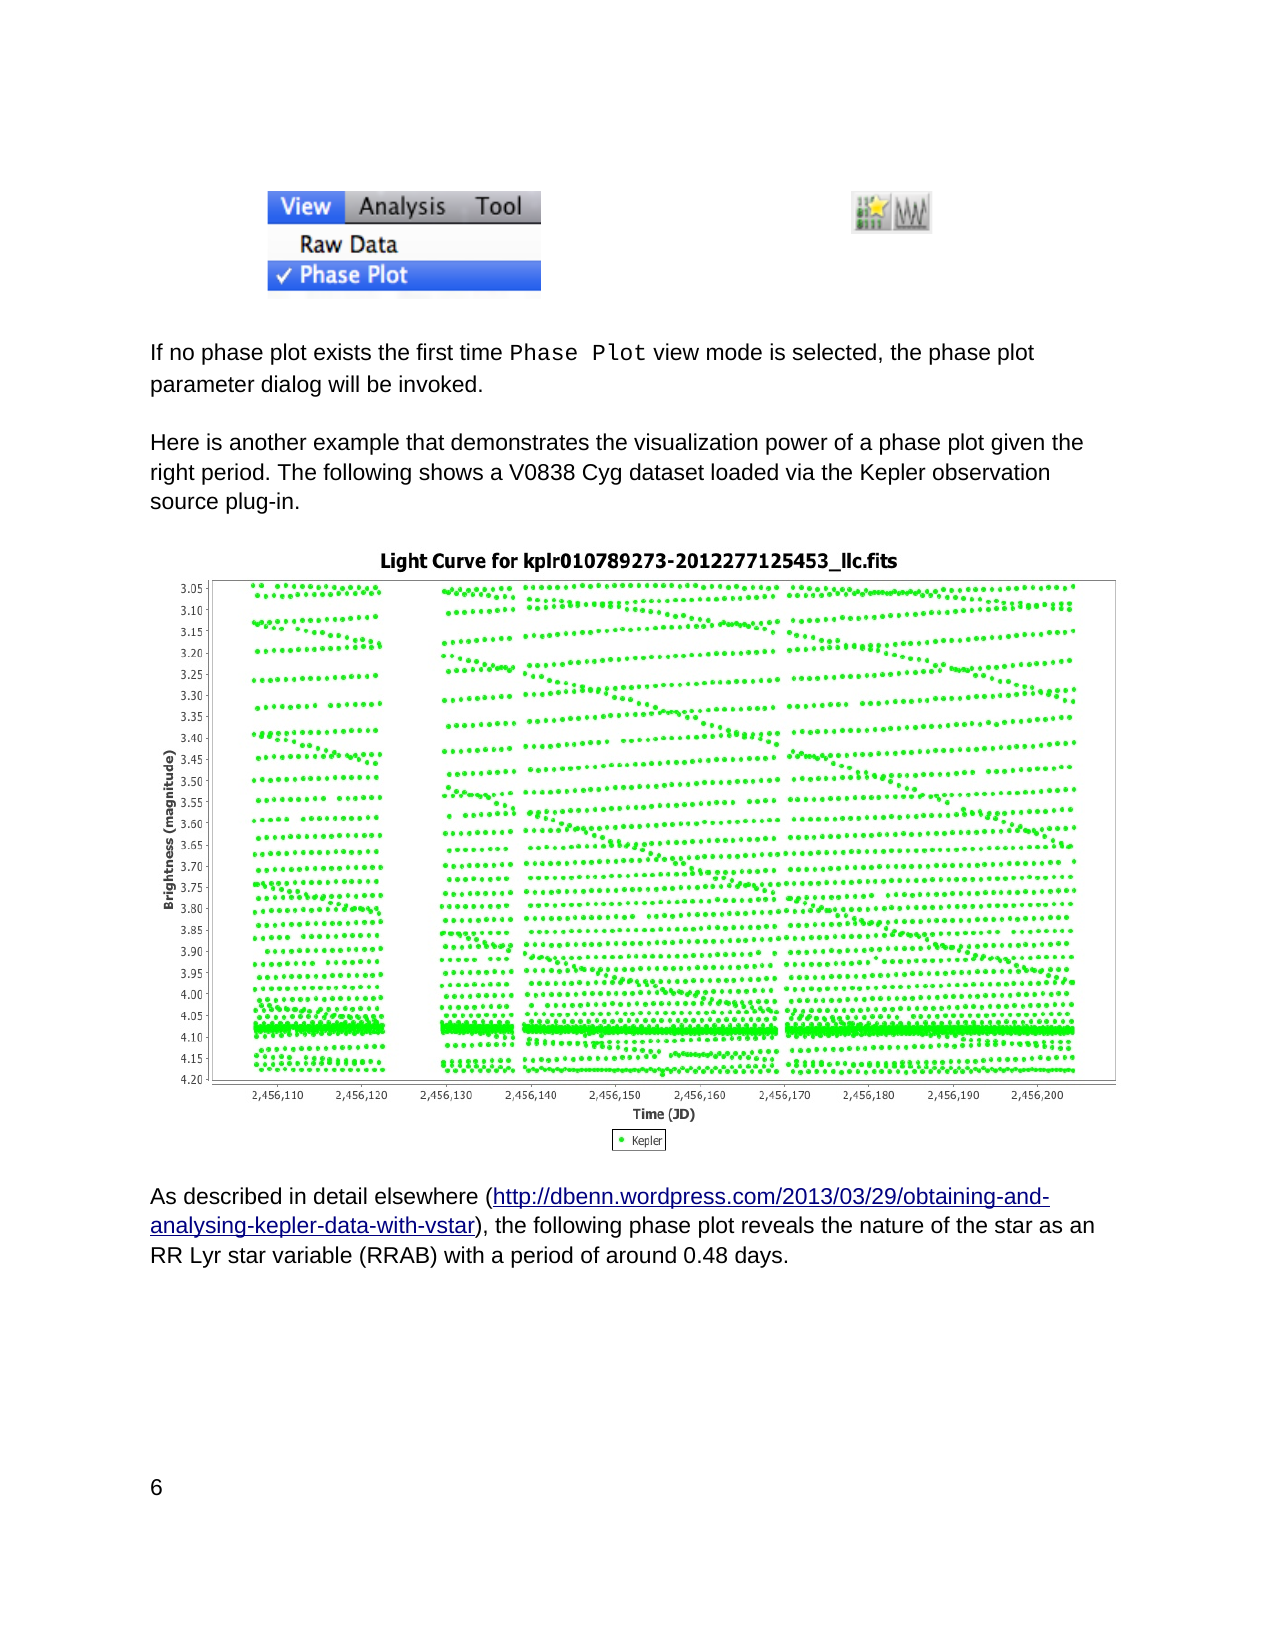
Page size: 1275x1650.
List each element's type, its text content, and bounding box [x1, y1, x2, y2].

text If no phase plot exists the first time Phase Plot view mode is selected, the phase plot parameter dialog will be invoked. [150, 340, 1125, 397]
table_header [649, 181, 1134, 308]
text Here is another example that demonstrates the visualization power of a phase plot given the right period. The following shows a V0838 Cyg dataset loaded via the Kepler observation source plug-in. [150, 430, 1125, 514]
picture [150, 547, 1125, 1151]
picture [851, 191, 933, 234]
table_header [161, 181, 647, 308]
text As described in detail elsewhere (http://dbenn.wordpress.com/2013/03/29/obtaining-and-analysing-kepler-data-with-vstar), the following phase plot reveals the nature of the star as an RR Lyr star variable (RRAB) with a period of around 0.48 days. [150, 1184, 1125, 1268]
picture [267, 191, 541, 299]
